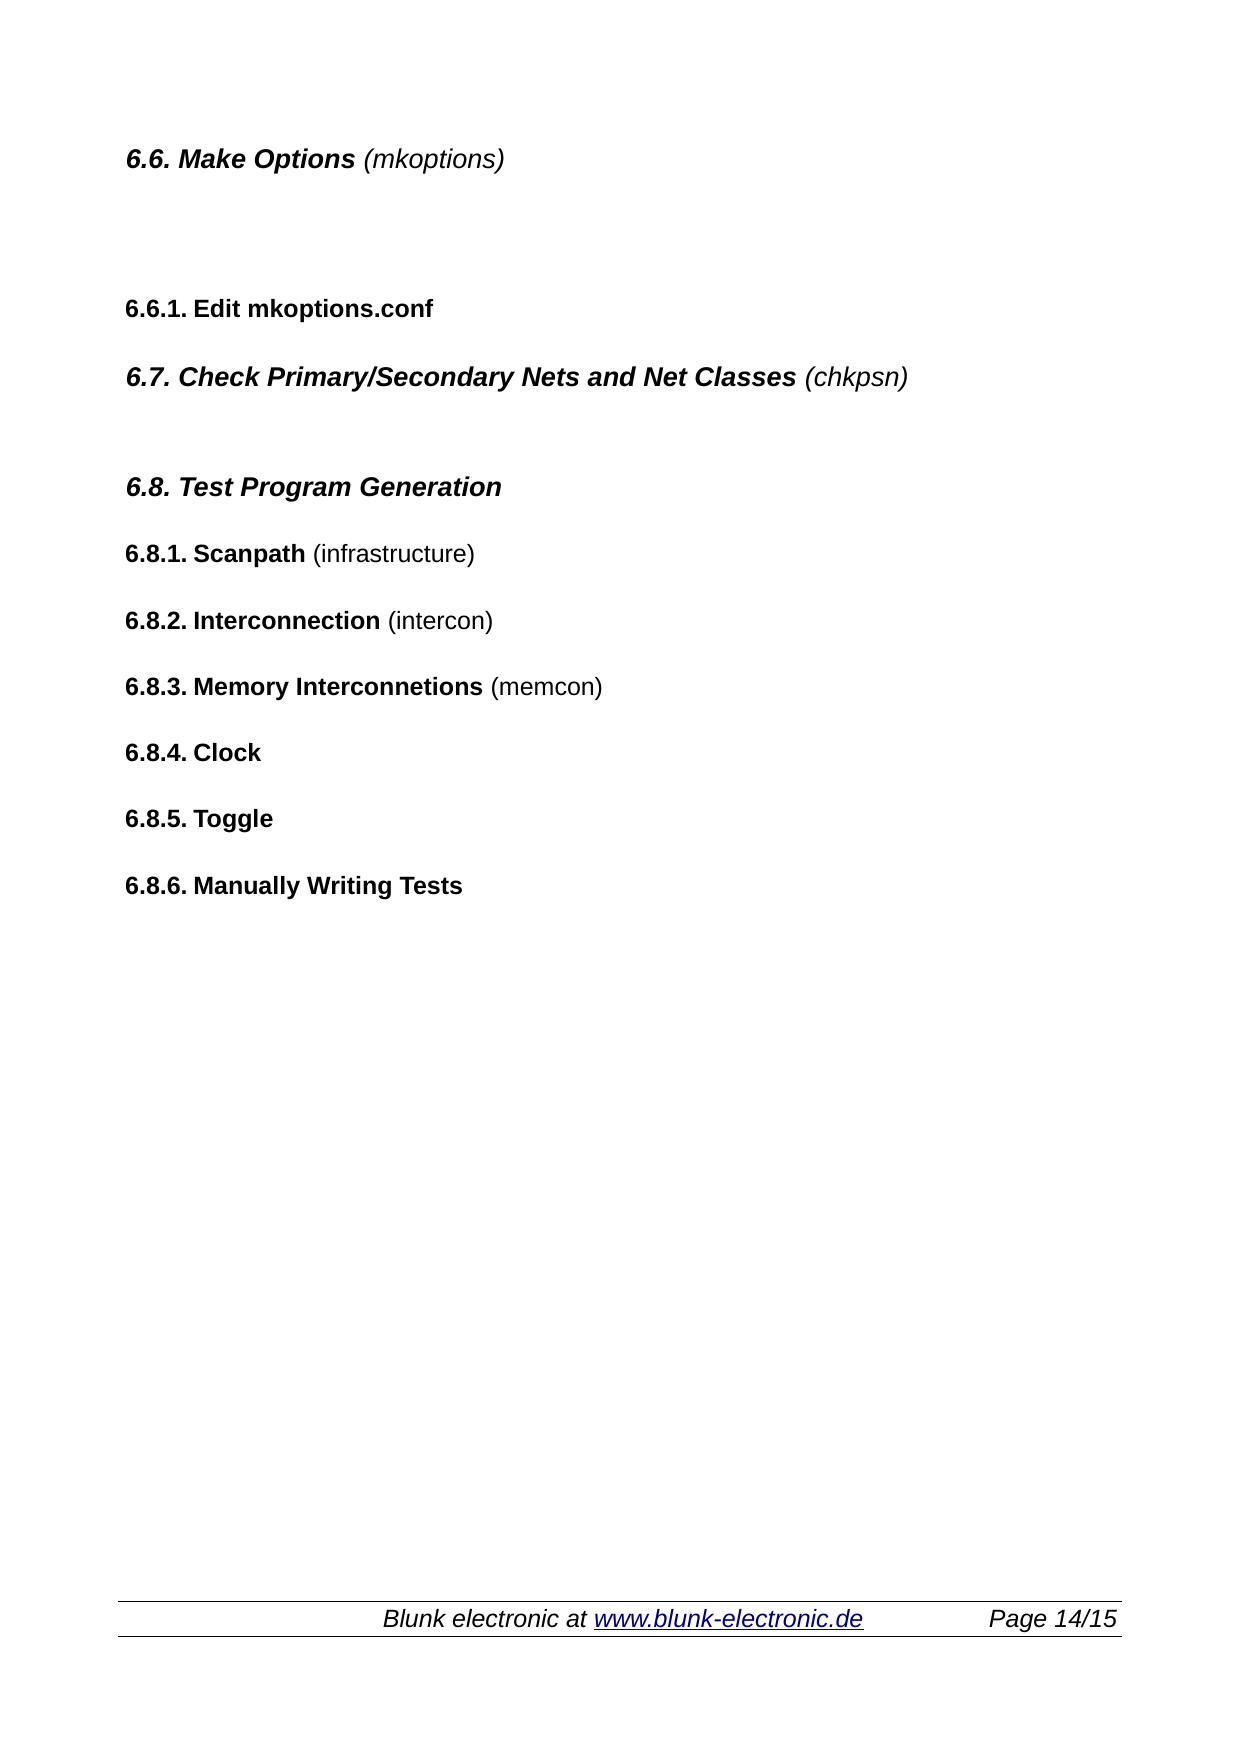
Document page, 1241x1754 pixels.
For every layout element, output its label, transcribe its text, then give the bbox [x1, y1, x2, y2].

subtitle Check Primary/Secondary Nets and Net Classes (chkpsn) [118, 361, 1122, 392]
subtitle Edit mkoptions.conf [118, 294, 1122, 323]
subtitle Clock [118, 738, 1122, 767]
subtitle Interconnection (intercon) [118, 606, 1122, 634]
subtitle Make Options (mkoptions) [118, 143, 1122, 174]
subtitle Test Program Generation [118, 471, 1122, 502]
subtitle Memory Interconnetions (memcon) [118, 672, 1122, 701]
subtitle Toggle [118, 804, 1122, 833]
subtitle Manually Writing Tests [118, 871, 1122, 899]
subtitle Scanpath (infrastructure) [118, 539, 1122, 568]
